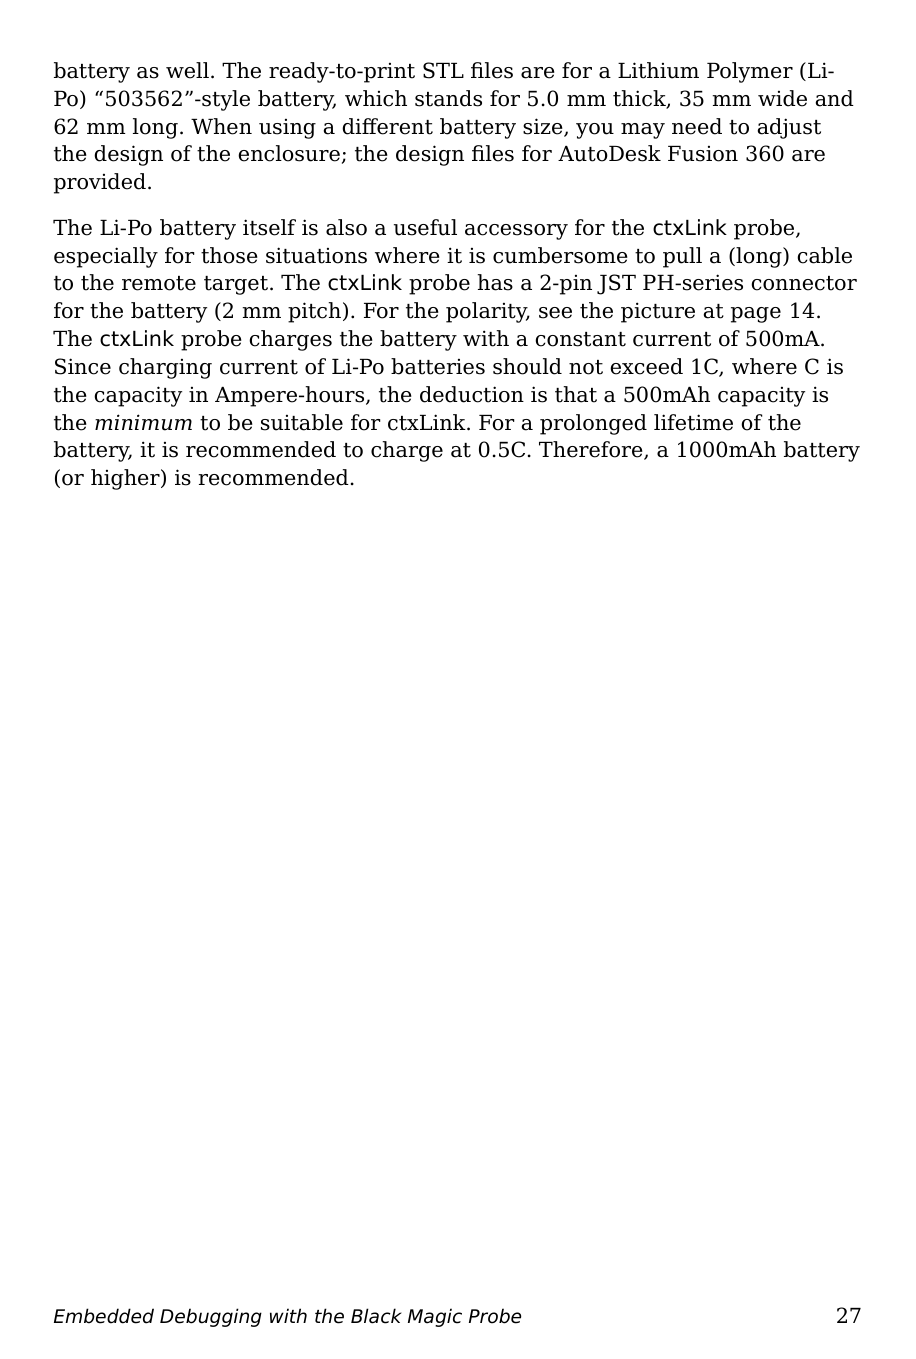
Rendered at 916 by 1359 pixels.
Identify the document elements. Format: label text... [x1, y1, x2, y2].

text The Li-Po battery itself is also a useful accessory for the ctxLink probe, especially for those situations where it is cumbersome to pull a (long) cable to the remote target. The ctxLink probe has a 2-pin JST PH-series connector for the battery (2 mm pitch). For the polarity, see the picture at page 14. The ctxLink probe charges the battery with a constant current of 500mA. Since charging current of Li-Po batteries should not exceed 1C, where C is the capacity in Ampere-hours, the deduction is that a 500mAh capacity is the minimum to be suitable for ctxLink. For a prolonged lifetime of the battery, it is recommended to charge at 0.5C. Therefore, a 1000mAh battery (or higher) is recommended. [53, 216, 862, 490]
text battery as well. The ready-to-print STL files are for a Lithium Polymer (Li-Po) “503562”-style battery, which stands for 5.0 mm thick, 35 mm wide and 62 mm long. When using a different battery size, you may need to adjust the design of the enclosure; the design files for AutoDesk Fusion 360 are provided. [53, 59, 862, 194]
